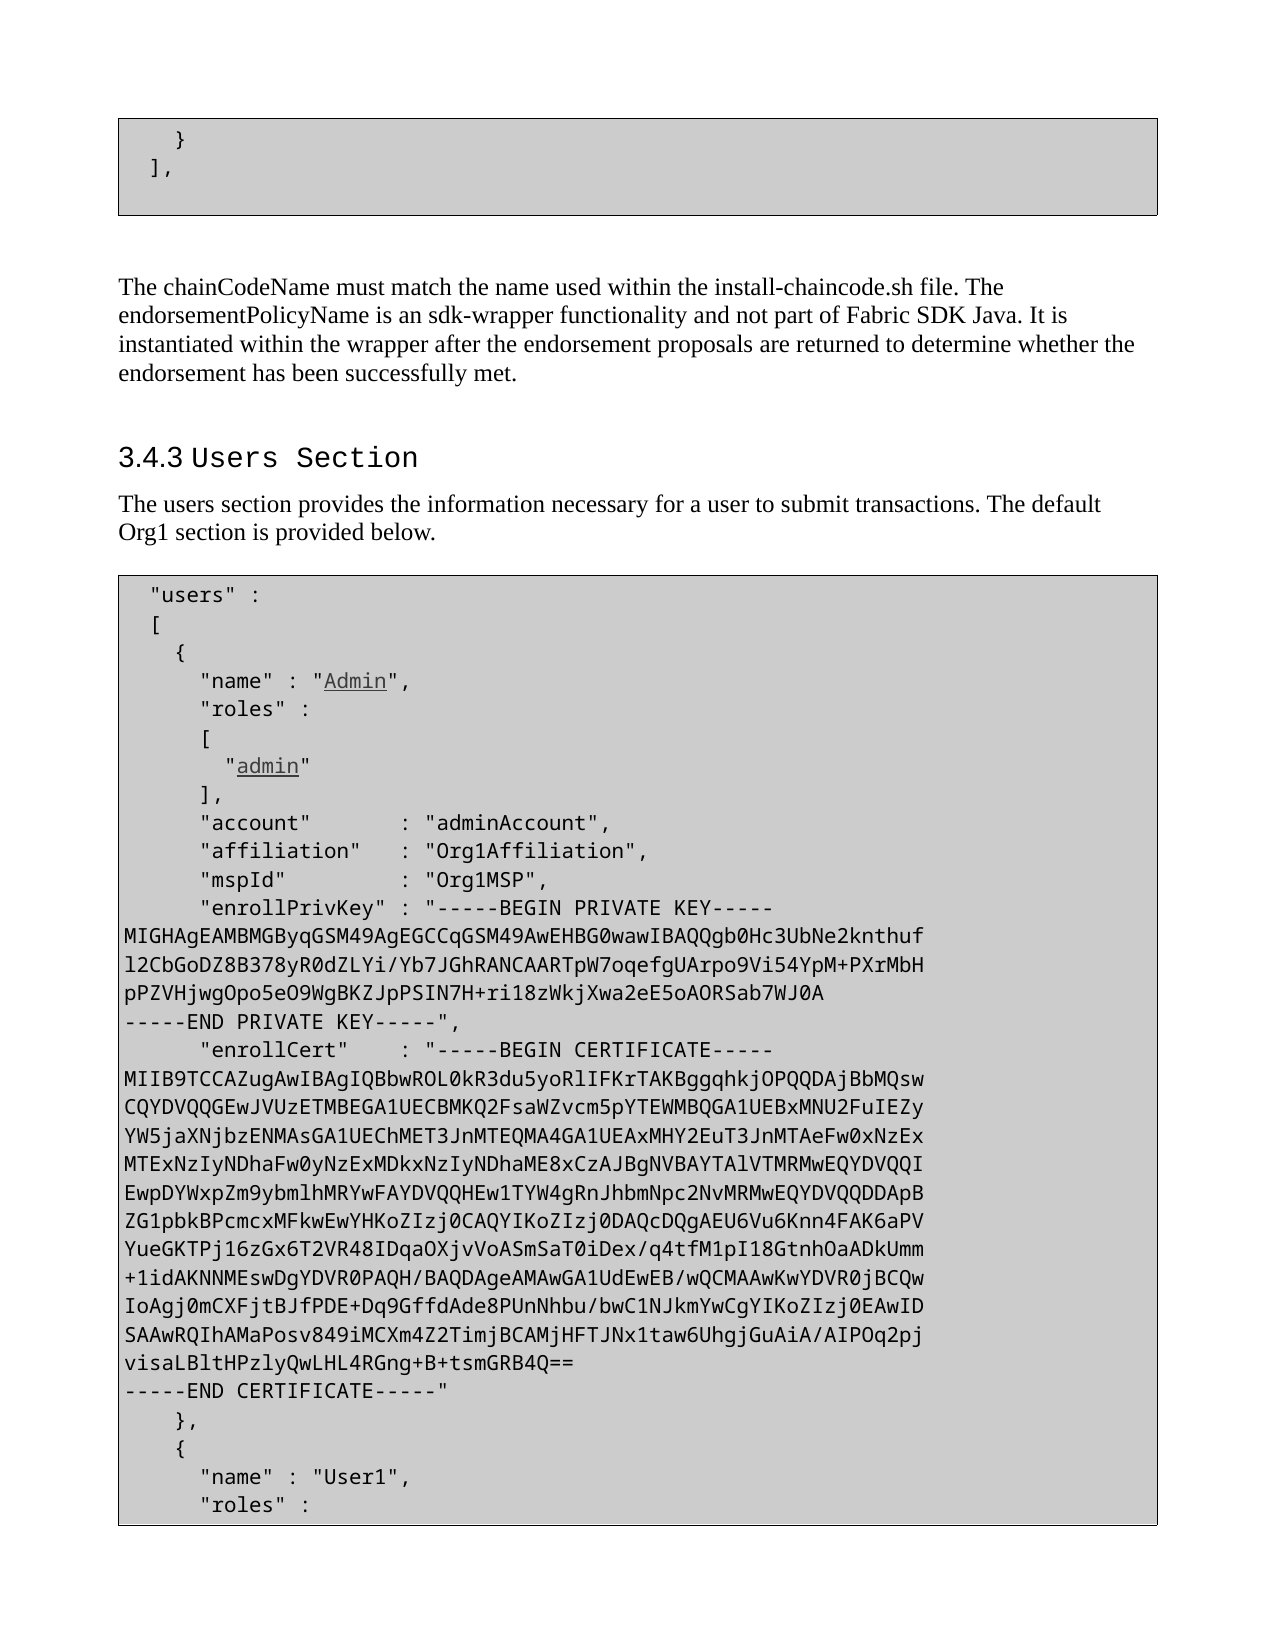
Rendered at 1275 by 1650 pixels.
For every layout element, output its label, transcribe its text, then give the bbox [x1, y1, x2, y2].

text The users section provides the information necessary for a user to submit transactions. The default Org1 section is provided below. [118, 489, 1157, 546]
subtitle Users Section [118, 440, 1157, 476]
table_header "users" : [ { "name" : "Admin", "roles" : [ "admin" ], "account" : "adminAccount", "affiliation" : "Org1Affiliation", "mspId" : "Org1MSP", "enrollPrivKey" : "-----BEGIN PRIVATE KEY----- MIGHAgEAMBMGByqGSM49AgEGCCqGSM49AwEHBG0wawIBAQQgb0Hc3UbNe2knthuf l2CbGoDZ8B378yR0dZLYi/Yb7JGhRANCAARTpW7oqefgUArpo9Vi54YpM+PXrMbH pPZVHjwgOpo5eO9WgBKZJpPSIN7H+ri18zWkjXwa2eE5oAORSab7WJ0A -----END PRIVATE KEY-----", "enrollCert" : "-----BEGIN CERTIFICATE----- MIIB9TCCAZugAwIBAgIQBbwROL0kR3du5yoRlIFKrTAKBggqhkjOPQQDAjBbMQsw CQYDVQQGEwJVUzETMBEGA1UECBMKQ2FsaWZvcm5pYTEWMBQGA1UEBxMNU2FuIEZy YW5jaXNjbzENMAsGA1UEChMET3JnMTEQMA4GA1UEAxMHY2EuT3JnMTAeFw0xNzEx MTExNzIyNDhaFw0yNzExMDkxNzIyNDhaME8xCzAJBgNVBAYTAlVTMRMwEQYDVQQI EwpDYWxpZm9ybmlhMRYwFAYDVQQHEw1TYW4gRnJhbmNpc2NvMRMwEQYDVQQDDApB ZG1pbkBPcmcxMFkwEwYHKoZIzj0CAQYIKoZIzj0DAQcDQgAEU6Vu6Knn4FAK6aPV YueGKTPj16zGx6T2VR48IDqaOXjvVoASmSaT0iDex/q4tfM1pI18GtnhOaADkUmm +1idAKNNMEswDgYDVR0PAQH/BAQDAgeAMAwGA1UdEwEB/wQCMAAwKwYDVR0jBCQw IoAgj0mCXFjtBJfPDE+Dq9GffdAde8PUnNhbu/bwC1NJkmYwCgYIKoZIzj0EAwID SAAwRQIhAMaPosv849iMCXm4Z2TimjBCAMjHFTJNx1taw6UhgjGuAiA/AIPOq2pj visaLBltHPzlyQwLHL4RGng+B+tsmGRB4Q== -----END CERTIFICATE-----" }, { "name" : "User1", "roles" : [119, 576, 1157, 1524]
table_header } ], [119, 119, 1157, 215]
text The chainCodeName must match the name used within the install-chaincode.sh file. The endorsementPolicyName is an sdk-wrapper functionality and not part of Fabric SDK Java. It is instantiated within the wrapper after the endorsement proposals are returned to determine whether the endorsement has been successfully met. [118, 272, 1157, 387]
